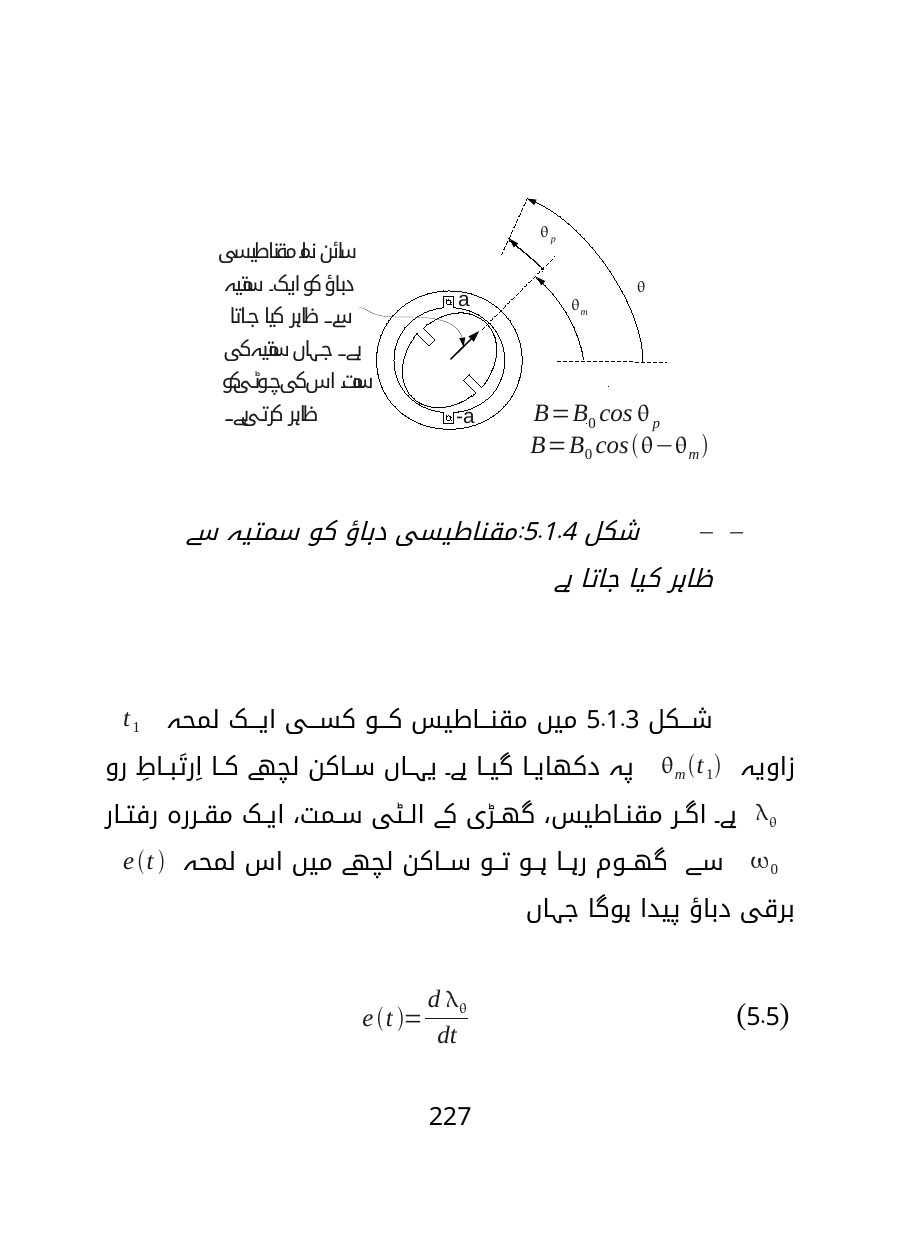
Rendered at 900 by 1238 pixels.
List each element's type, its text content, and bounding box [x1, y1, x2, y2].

list شکل 5.1.4:مقناطیسی دباؤ کو سمتیہ سے ظاہر کیا جاتا ہے [170, 181, 730, 603]
table_header (5.5) [718, 980, 795, 1066]
text شکل 5.1.3 میں مقناطیس کو کسی ایک لمحہ زاویہ پہ دکھایا گیا ہے۔ یہاں ساکن لچھے کا اِرتَباطِ روہے۔ اگر مقناطیس، گھڑی کے الٹی سمت، ایک مقررہ رفتار سے گھوم رہا ہو تو ساکن لچھے میں اس لمحہبرقی دباؤ پیدا ہوگا جہاں [105, 696, 795, 933]
table_header [105, 980, 718, 1066]
